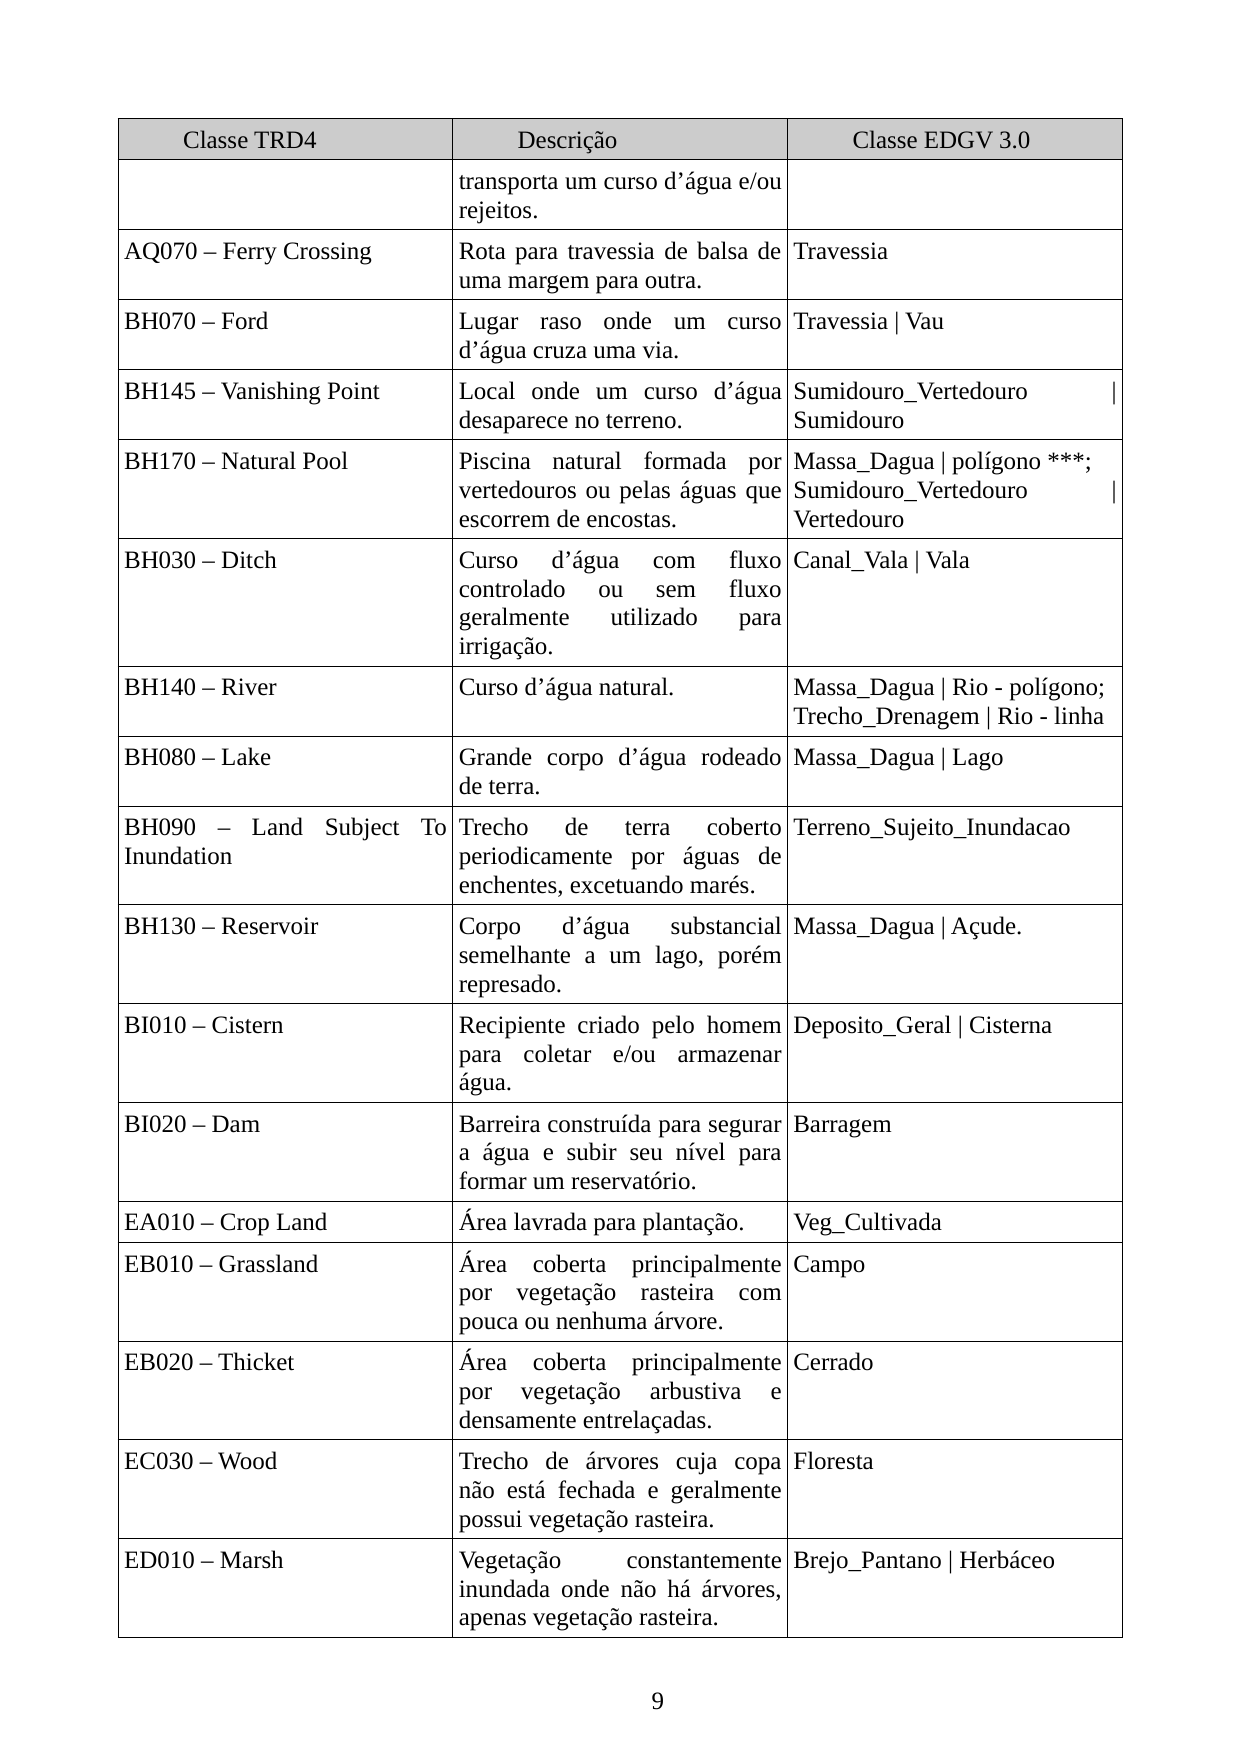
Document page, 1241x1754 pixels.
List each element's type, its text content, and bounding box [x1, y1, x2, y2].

table_header Classe TRD4 [119, 119, 452, 159]
table_cell Trecho de terra coberto periodicamente por águas de enchentes, excetuando marés. [453, 807, 787, 904]
table_cell BI010 – Cistern [119, 1004, 452, 1102]
table_header Descrição [453, 119, 787, 159]
table_cell Floresta [788, 1440, 1122, 1538]
table_cell Área lavrada para plantação. [453, 1202, 787, 1242]
table_cell Curso d’água com fluxo controlado ou sem fluxo geralmente utilizado para irrigação. [453, 539, 787, 666]
table_cell Barreira construída para segurar a água e subir seu nível para formar um reservatório. [453, 1103, 787, 1201]
table_cell Sumidouro_Vertedouro | Sumidouro [788, 370, 1122, 439]
table_cell EA010 – Crop Land [119, 1202, 452, 1242]
table_cell Brejo_Pantano | Herbáceo [788, 1539, 1122, 1637]
table_cell BH080 – Lake [119, 737, 452, 806]
table_cell Deposito_Geral | Cisterna [788, 1004, 1122, 1102]
table_cell Recipiente criado pelo homem para coletar e/ou armazenar água. [453, 1004, 787, 1102]
table_cell ED010 – Marsh [119, 1539, 452, 1637]
table_cell [119, 160, 452, 229]
table_cell BH130 – Reservoir [119, 905, 452, 1003]
table_cell Veg_Cultivada [788, 1202, 1122, 1242]
table_cell Travessia [788, 230, 1122, 299]
table_cell Travessia | Vau [788, 300, 1122, 369]
table_cell BH145 – Vanishing Point [119, 370, 452, 439]
table_cell Massa_Dagua | Açude. [788, 905, 1122, 1003]
table_cell Local onde um curso d’água desaparece no terreno. [453, 370, 787, 439]
table_cell Lugar raso onde um curso d’água cruza uma via. [453, 300, 787, 369]
table_cell Área coberta principalmente por vegetação arbustiva e densamente entrelaçadas. [453, 1342, 787, 1439]
table_cell Massa_Dagua | polígono ***; Sumidouro_Vertedouro | Vertedouro [788, 440, 1122, 538]
table_cell BH140 – River [119, 667, 452, 736]
table_cell Massa_Dagua | Lago [788, 737, 1122, 806]
table_cell Área coberta principalmente por vegetação rasteira com pouca ou nenhuma árvore. [453, 1243, 787, 1341]
table_cell BH070 – Ford [119, 300, 452, 369]
table_cell Campo [788, 1243, 1122, 1341]
table_cell Terreno_Sujeito_Inundacao [788, 807, 1122, 904]
table_cell BI020 – Dam [119, 1103, 452, 1201]
table_cell Corpo d’água substancial semelhante a um lago, porém represado. [453, 905, 787, 1003]
table_cell Massa_Dagua | Rio - polígono; Trecho_Drenagem | Rio - linha [788, 667, 1122, 736]
table_header Classe EDGV 3.0 [788, 119, 1122, 159]
table_cell Grande corpo d’água rodeado de terra. [453, 737, 787, 806]
table_cell Barragem [788, 1103, 1122, 1201]
table_cell Cerrado [788, 1342, 1122, 1439]
table_cell AQ070 – Ferry Crossing [119, 230, 452, 299]
table_cell transporta um curso d’água e/ou rejeitos. [453, 160, 787, 229]
table_cell Canal_Vala | Vala [788, 539, 1122, 666]
table_cell [788, 160, 1122, 229]
table_cell Rota para travessia de balsa de uma margem para outra. [453, 230, 787, 299]
table_cell EB010 – Grassland [119, 1243, 452, 1341]
table_cell BH030 – Ditch [119, 539, 452, 666]
table_cell Curso d’água natural. [453, 667, 787, 736]
table_cell Vegetação constantemente inundada onde não há árvores, apenas vegetação rasteira. [453, 1539, 787, 1637]
table_cell EB020 – Thicket [119, 1342, 452, 1439]
table_cell BH170 – Natural Pool [119, 440, 452, 538]
table_cell EC030 – Wood [119, 1440, 452, 1538]
table_cell Piscina natural formada por vertedouros ou pelas águas que escorrem de encostas. [453, 440, 787, 538]
table_cell Trecho de árvores cuja copa não está fechada e geralmente possui vegetação rasteira. [453, 1440, 787, 1538]
table_cell BH090 – Land Subject To Inundation [119, 807, 452, 904]
